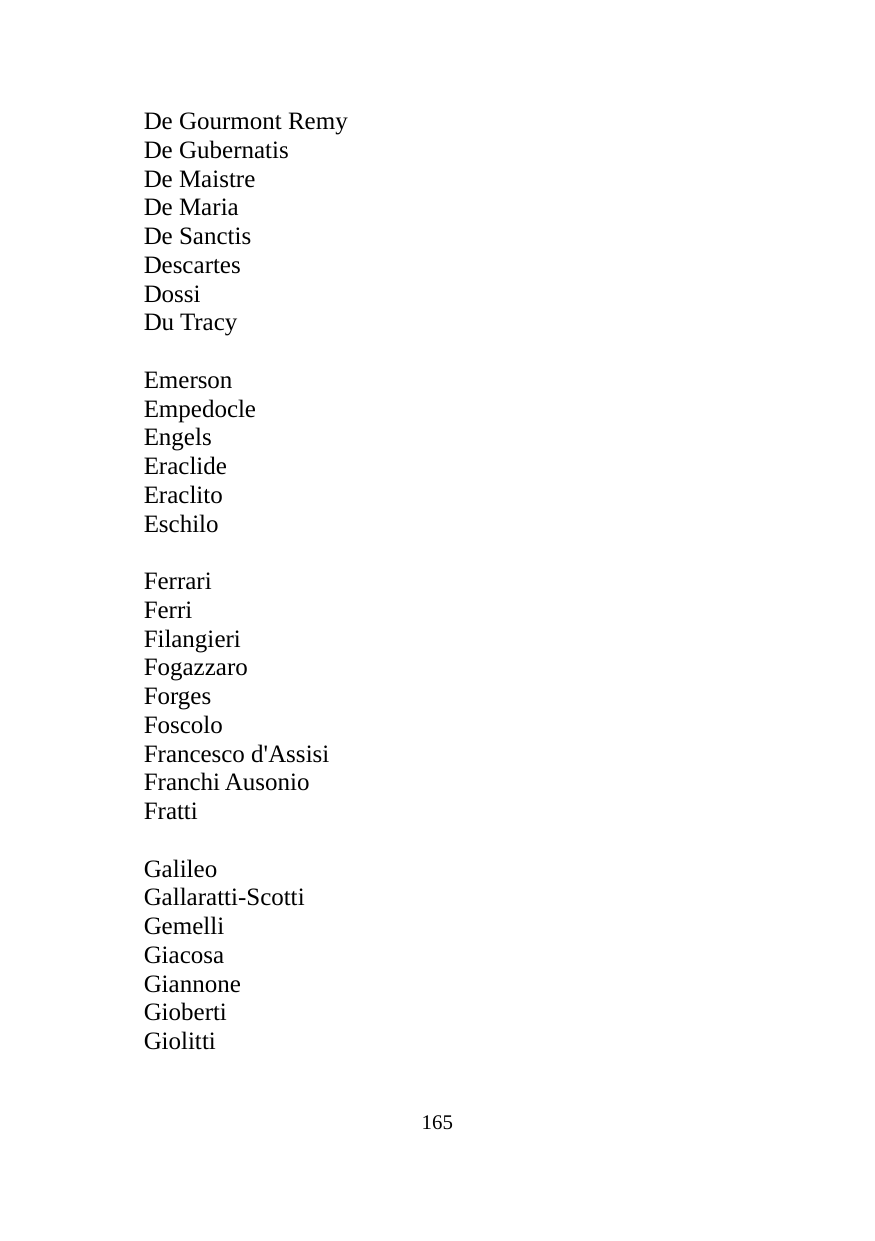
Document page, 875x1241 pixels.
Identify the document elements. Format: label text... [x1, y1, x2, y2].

text Descartes [106, 250, 768, 279]
text Ferri [106, 595, 768, 624]
text Francesco d'Assisi [106, 739, 768, 767]
text Engels [106, 422, 768, 451]
text Forges [106, 681, 768, 710]
text De Gubernatis [106, 135, 768, 164]
text Gemelli [106, 911, 768, 940]
text Ferrari [106, 566, 768, 595]
text Emerson [106, 365, 768, 394]
text De Gourmont Remy [106, 106, 768, 135]
text Dossi [106, 279, 768, 307]
text Fratti [106, 796, 768, 825]
text Giolitti [106, 1026, 768, 1055]
text Fogazzaro [106, 652, 768, 681]
text De Maistre [106, 164, 768, 192]
text Eraclide [106, 451, 768, 480]
text Galileo [106, 854, 768, 882]
text Empedocle [106, 394, 768, 422]
text De Maria [106, 192, 768, 221]
text Filangieri [106, 624, 768, 652]
text Gallaratti-Scotti [106, 882, 768, 911]
text Eschilo [106, 509, 768, 537]
text De Sanctis [106, 221, 768, 250]
text Giannone [106, 969, 768, 997]
text Foscolo [106, 710, 768, 739]
text Du Tracy [106, 307, 768, 336]
text Franchi Ausonio [106, 767, 768, 796]
text Eraclito [106, 480, 768, 509]
text Gioberti [106, 997, 768, 1026]
text Giacosa [106, 940, 768, 969]
